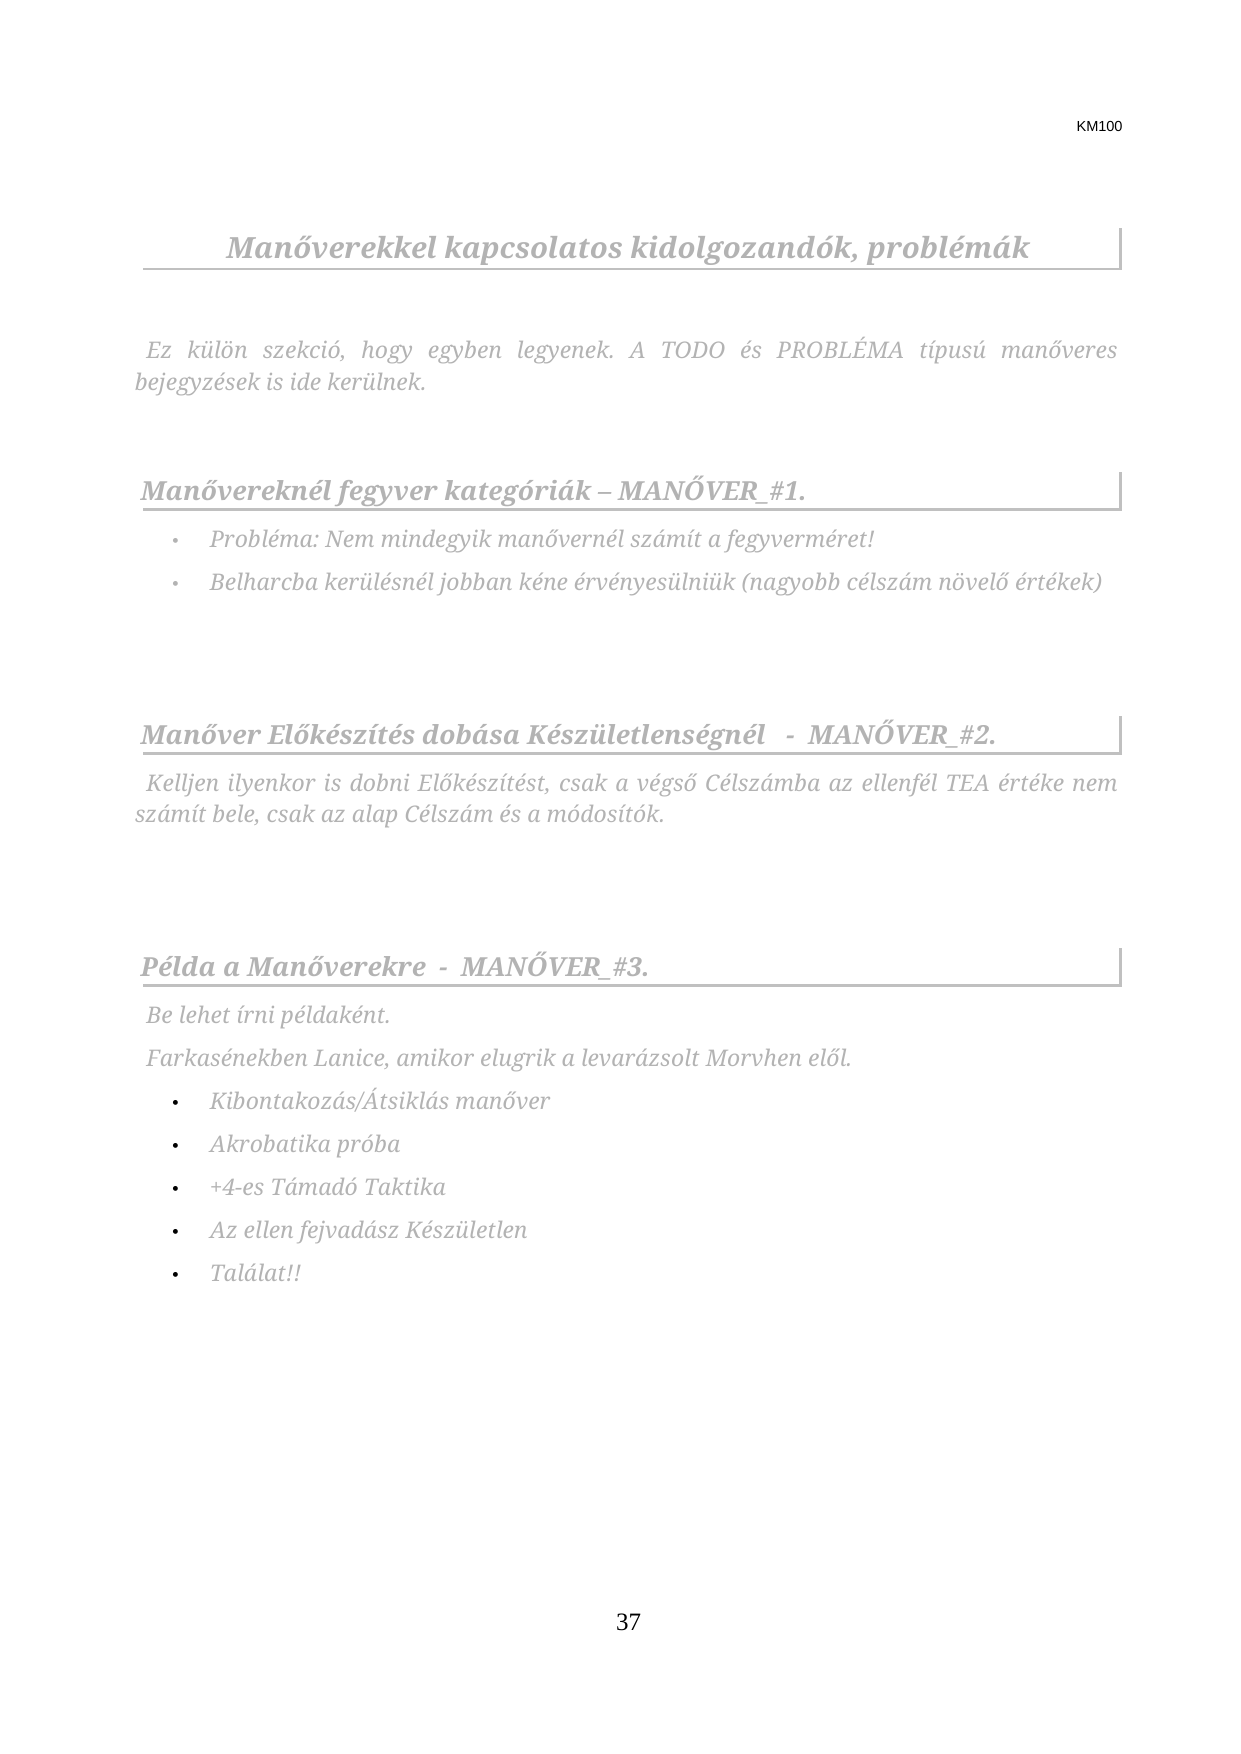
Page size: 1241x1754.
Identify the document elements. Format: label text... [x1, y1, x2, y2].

subtitle Manővereknél fegyver kategóriák – MANŐVER_#1. [140, 472, 1119, 508]
list Találat!! [172, 1257, 1122, 1289]
text Ez külön szekció, hogy egyben legyenek. A TODO és PROBLÉMA típusú manőveres bejegyzések is ide kerülnek. [134, 334, 1122, 397]
text Farkasénekben Lanice, amikor elugrik a levarázsolt Morvhen elől. [134, 1042, 1122, 1073]
subtitle Manőverekkel kapcsolatos kidolgozandók, problémák [140, 228, 1119, 267]
list Belharcba kerülésnél jobban kéne érvényesülniük (nagyobb célszám növelő értékek) [172, 566, 1122, 598]
subtitle Manőver Előkészítés dobása Készületlenségnél - MANŐVER_#2. [140, 716, 1119, 752]
list Probléma: Nem mindegyik manővernél számít a fegyverméret! [172, 523, 1122, 554]
subtitle Példa a Manőverekre - MANŐVER_#3. [140, 948, 1119, 984]
list Az ellen fejvadász Készületlen [172, 1214, 1122, 1246]
text Be lehet írni példaként. [134, 999, 1122, 1031]
list +4-es Támadó Taktika [172, 1171, 1122, 1203]
text Kelljen ilyenkor is dobni Előkészítést, csak a végső Célszámba az ellenfél TEA értéke nem számít bele, csak az alap Célszám és a módosítók. [134, 767, 1122, 830]
list Kibontakozás/Átsiklás manőver [172, 1085, 1122, 1117]
list Akrobatika próba [172, 1128, 1122, 1159]
